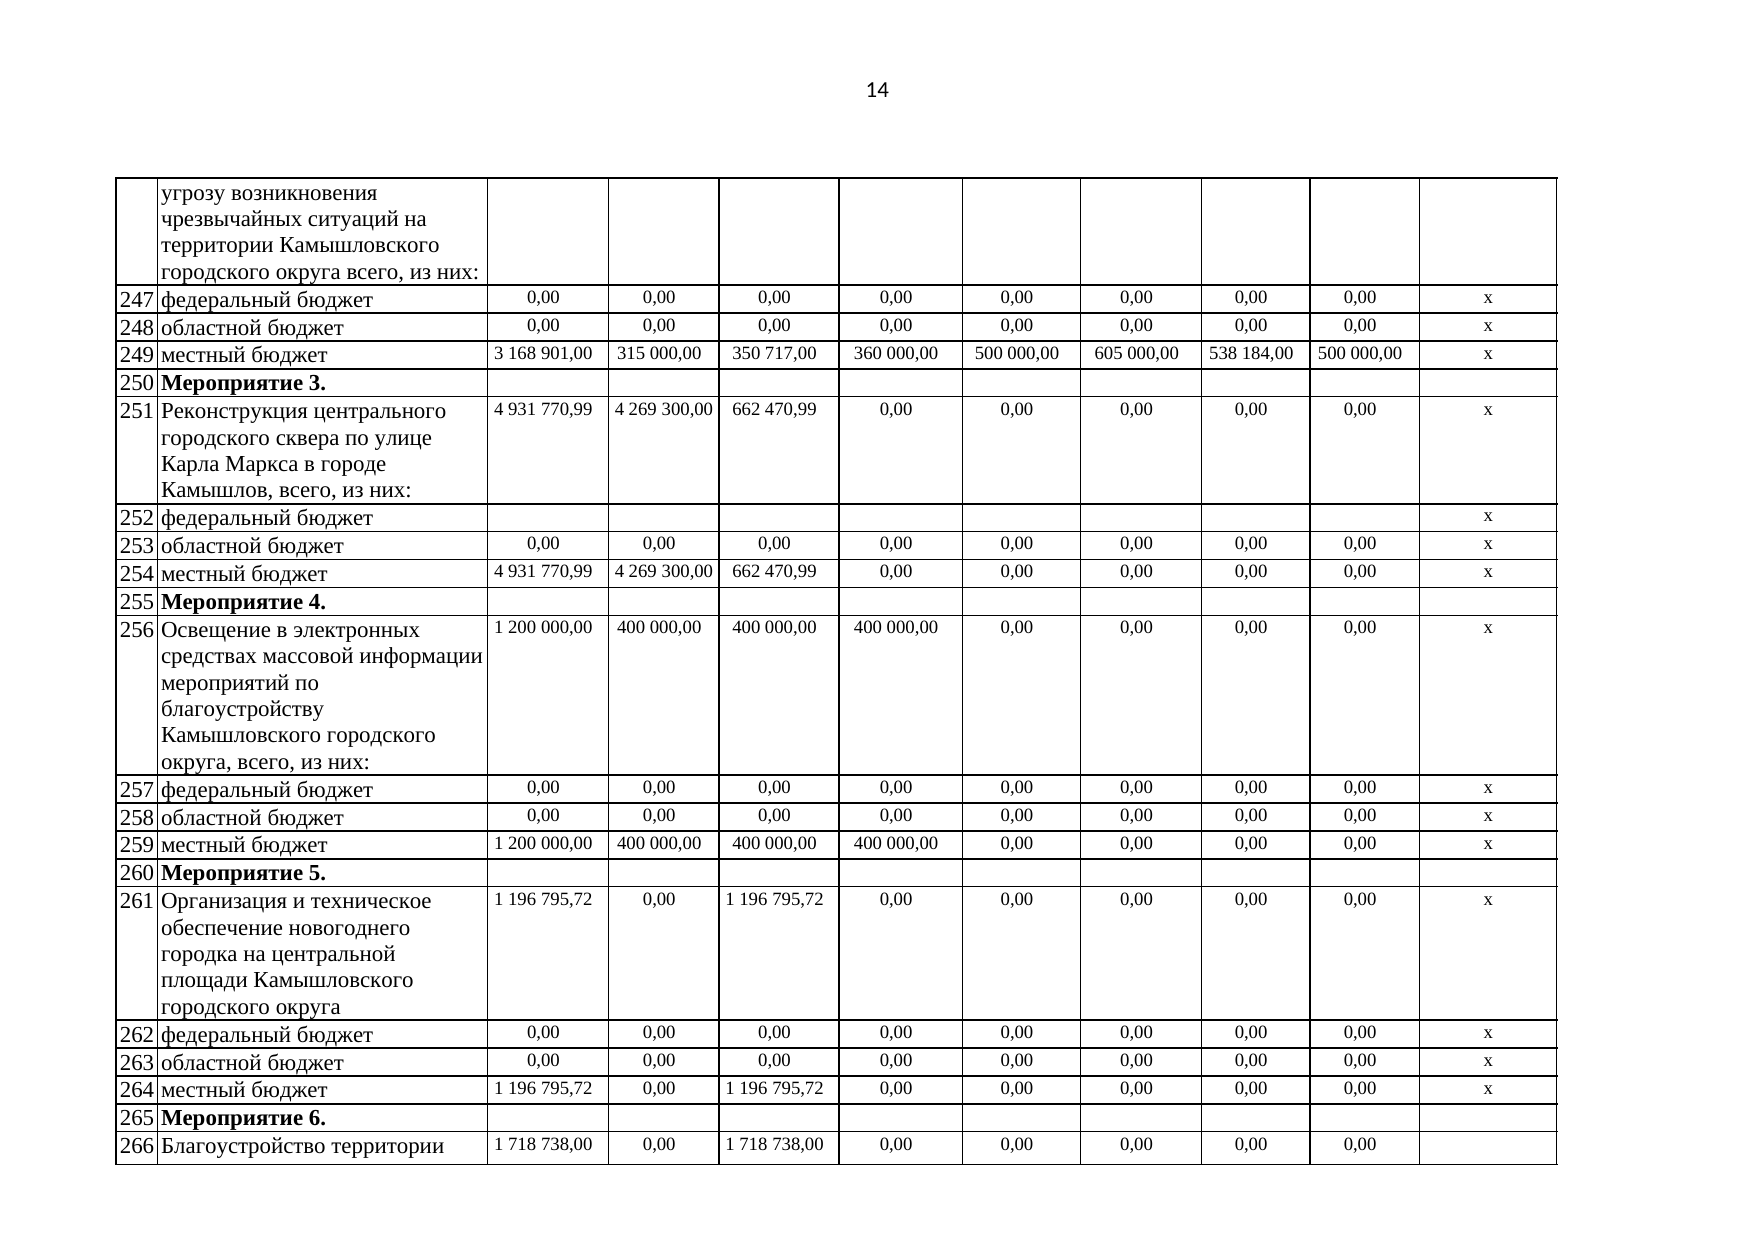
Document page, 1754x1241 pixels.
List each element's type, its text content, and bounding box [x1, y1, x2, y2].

table_cell 248 [117, 314, 157, 340]
table_cell 400 000,00 [609, 832, 718, 858]
table_cell 0,00 [609, 314, 718, 340]
table_cell федеральный бюджет [158, 505, 487, 531]
table_cell [609, 505, 718, 531]
table_cell Мероприятие 3. [158, 370, 487, 396]
table_cell 0,00 [840, 397, 962, 503]
table_cell 0,00 [963, 776, 1080, 802]
table_cell [1311, 370, 1419, 396]
table_cell 0,00 [1311, 1077, 1419, 1103]
table_cell 0,00 [609, 804, 718, 830]
table_cell 605 000,00 [1081, 342, 1201, 368]
table_cell 0,00 [1311, 832, 1419, 858]
table_cell [963, 588, 1080, 614]
table_cell 266 [117, 1132, 157, 1164]
table_cell 0,00 [488, 314, 608, 340]
table_cell 0,00 [963, 397, 1080, 503]
table_cell 0,00 [609, 1021, 718, 1047]
table_cell [1081, 588, 1201, 614]
table_cell х [1420, 505, 1556, 531]
table_cell областной бюджет [158, 314, 487, 340]
table_cell [1420, 588, 1556, 614]
table_cell 662 470,99 [720, 397, 838, 503]
table_cell 258 [117, 804, 157, 830]
table_cell [488, 370, 608, 396]
table_cell 0,00 [1081, 1077, 1201, 1103]
table_cell 1 718 738,00 [488, 1132, 608, 1164]
table_cell [609, 860, 718, 886]
table_cell [1311, 179, 1419, 284]
table_cell 251 [117, 397, 157, 503]
table_cell [609, 370, 718, 396]
table_cell [1420, 860, 1556, 886]
table_cell 0,00 [720, 1021, 838, 1047]
table_cell 0,00 [1081, 887, 1201, 1019]
table_cell 0,00 [609, 1077, 718, 1103]
table_cell 1 200 000,00 [488, 616, 608, 774]
table_cell 0,00 [963, 286, 1080, 312]
table_cell 0,00 [840, 1021, 962, 1047]
table_cell 0,00 [609, 286, 718, 312]
table_cell [117, 179, 157, 284]
table_cell 0,00 [1202, 616, 1309, 774]
table_cell областной бюджет [158, 532, 487, 559]
table_cell 1 196 795,72 [488, 1077, 608, 1103]
table_cell 0,00 [1081, 804, 1201, 830]
table_cell 0,00 [1311, 314, 1419, 340]
table_cell Организация и техническое обеспечение новогоднего городка на центральной площади Камышловского городского округа [158, 887, 487, 1019]
table_cell 0,00 [488, 532, 608, 559]
table_cell х [1420, 560, 1556, 587]
table_cell федеральный бюджет [158, 1021, 487, 1047]
table_cell [720, 179, 838, 284]
table_cell 0,00 [720, 1049, 838, 1075]
table_cell 0,00 [1202, 1021, 1309, 1047]
table_cell Мероприятие 4. [158, 588, 487, 614]
table_cell [488, 860, 608, 886]
table_cell 0,00 [1202, 804, 1309, 830]
table_cell 0,00 [840, 1132, 962, 1164]
table_cell местный бюджет [158, 560, 487, 587]
table_cell х [1420, 314, 1556, 340]
table_cell 0,00 [963, 314, 1080, 340]
table_cell 250 [117, 370, 157, 396]
table_cell 4 931 770,99 [488, 560, 608, 587]
table_cell местный бюджет [158, 342, 487, 368]
table_cell х [1420, 1021, 1556, 1047]
table_cell [840, 860, 962, 886]
table_cell [1420, 1132, 1556, 1164]
table_cell 0,00 [1202, 532, 1309, 559]
table_cell 0,00 [963, 532, 1080, 559]
table_cell х [1420, 804, 1556, 830]
table_cell 315 000,00 [609, 342, 718, 368]
table_cell 0,00 [720, 532, 838, 559]
table_cell 3 168 901,00 [488, 342, 608, 368]
table_cell [1081, 505, 1201, 531]
table_cell 0,00 [1081, 832, 1201, 858]
table_cell [720, 860, 838, 886]
table_cell областной бюджет [158, 1049, 487, 1075]
table_cell [840, 370, 962, 396]
table_cell 0,00 [963, 1077, 1080, 1103]
table_cell 0,00 [1081, 314, 1201, 340]
table_cell [1081, 179, 1201, 284]
table_cell 1 718 738,00 [720, 1132, 838, 1164]
table_cell 0,00 [609, 532, 718, 559]
table_cell [1311, 860, 1419, 886]
table_cell [609, 1105, 718, 1131]
table_cell [1202, 588, 1309, 614]
table_cell 662 470,99 [720, 560, 838, 587]
table_cell 0,00 [1311, 804, 1419, 830]
table_cell 253 [117, 532, 157, 559]
table_cell Благоустройство территории [158, 1132, 487, 1164]
table_cell [1202, 179, 1309, 284]
table_cell х [1420, 1049, 1556, 1075]
table_cell 0,00 [1311, 286, 1419, 312]
table_cell 0,00 [963, 1132, 1080, 1164]
table_cell [840, 505, 962, 531]
table_cell 0,00 [840, 286, 962, 312]
table_cell х [1420, 832, 1556, 858]
table_cell 500 000,00 [1311, 342, 1419, 368]
table_cell [609, 588, 718, 614]
table_cell 1 196 795,72 [488, 887, 608, 1019]
table_cell 0,00 [1202, 560, 1309, 587]
table_cell [1202, 505, 1309, 531]
table_cell [1311, 505, 1419, 531]
table_cell 0,00 [1311, 776, 1419, 802]
table_cell Мероприятие 6. [158, 1105, 487, 1131]
table_cell 259 [117, 832, 157, 858]
table_cell 1 196 795,72 [720, 1077, 838, 1103]
table_cell 1 200 000,00 [488, 832, 608, 858]
table_cell 0,00 [1311, 1021, 1419, 1047]
table_cell 0,00 [488, 776, 608, 802]
table_cell 0,00 [1202, 397, 1309, 503]
table_cell 0,00 [1311, 887, 1419, 1019]
table_cell областной бюджет [158, 804, 487, 830]
table_cell 0,00 [1081, 397, 1201, 503]
table_cell [1420, 179, 1556, 284]
table_cell 264 [117, 1077, 157, 1103]
table_cell 0,00 [1311, 1049, 1419, 1075]
table_cell 0,00 [840, 532, 962, 559]
table_cell 249 [117, 342, 157, 368]
table_cell 0,00 [609, 1049, 718, 1075]
table_cell х [1420, 532, 1556, 559]
table_cell 265 [117, 1105, 157, 1131]
table_cell 400 000,00 [840, 832, 962, 858]
table_cell местный бюджет [158, 1077, 487, 1103]
table_cell 0,00 [1311, 397, 1419, 503]
table_cell 247 [117, 286, 157, 312]
table_cell 0,00 [840, 887, 962, 1019]
table_cell [1202, 860, 1309, 886]
table_cell х [1420, 286, 1556, 312]
table_cell 0,00 [1202, 1049, 1309, 1075]
table_cell 4 269 300,00 [609, 560, 718, 587]
table_cell 0,00 [1311, 616, 1419, 774]
table_cell Мероприятие 5. [158, 860, 487, 886]
table_cell 500 000,00 [963, 342, 1080, 368]
table_cell [720, 1105, 838, 1131]
table_cell [488, 505, 608, 531]
table_cell 0,00 [1081, 532, 1201, 559]
table_cell х [1420, 1077, 1556, 1103]
table_cell х [1420, 616, 1556, 774]
table_cell [840, 1105, 962, 1131]
table_cell [963, 179, 1080, 284]
table_cell Реконструкция центрального городского сквера по улице Карла Маркса в городе Камышлов, всего, из них: [158, 397, 487, 503]
table_cell 0,00 [963, 616, 1080, 774]
table_cell 0,00 [1202, 887, 1309, 1019]
table_cell [1311, 588, 1419, 614]
table_cell 261 [117, 887, 157, 1019]
table_cell [1420, 370, 1556, 396]
table_cell 262 [117, 1021, 157, 1047]
table_cell 0,00 [840, 776, 962, 802]
table_cell 0,00 [1311, 1132, 1419, 1164]
table_cell 0,00 [1081, 776, 1201, 802]
table_cell 0,00 [963, 832, 1080, 858]
table_cell 4 269 300,00 [609, 397, 718, 503]
table_cell [488, 588, 608, 614]
table_cell 0,00 [840, 1077, 962, 1103]
table_cell 252 [117, 505, 157, 531]
table_cell [1081, 860, 1201, 886]
table_cell 400 000,00 [840, 616, 962, 774]
table_cell 255 [117, 588, 157, 614]
table_cell [963, 1105, 1080, 1131]
table_cell 1 196 795,72 [720, 887, 838, 1019]
table_cell 0,00 [840, 1049, 962, 1075]
table_cell 263 [117, 1049, 157, 1075]
table_cell [840, 588, 962, 614]
table_cell [963, 860, 1080, 886]
table_cell 0,00 [1081, 1132, 1201, 1164]
table_cell х [1420, 342, 1556, 368]
table_cell х [1420, 887, 1556, 1019]
table_cell 0,00 [963, 560, 1080, 587]
table_cell [840, 179, 962, 284]
table_cell 0,00 [840, 314, 962, 340]
table_cell 0,00 [609, 1132, 718, 1164]
table_cell 0,00 [963, 1021, 1080, 1047]
table_cell 0,00 [720, 286, 838, 312]
table_cell 400 000,00 [720, 616, 838, 774]
table_cell 400 000,00 [720, 832, 838, 858]
table_cell 0,00 [720, 314, 838, 340]
table_cell Освещение в электронных средствах массовой информации мероприятий по благоустройству Камышловского городского округа, всего, из них: [158, 616, 487, 774]
table_cell 350 717,00 [720, 342, 838, 368]
table_cell [1420, 1105, 1556, 1131]
table_cell 0,00 [720, 776, 838, 802]
table_cell 257 [117, 776, 157, 802]
table_cell федеральный бюджет [158, 776, 487, 802]
table_cell 260 [117, 860, 157, 886]
table_cell 0,00 [1202, 286, 1309, 312]
table_cell 0,00 [1081, 1049, 1201, 1075]
table_cell 400 000,00 [609, 616, 718, 774]
table_cell [1311, 1105, 1419, 1131]
table_cell [1081, 370, 1201, 396]
table_cell [963, 505, 1080, 531]
table_cell 0,00 [609, 887, 718, 1019]
table_cell 0,00 [488, 804, 608, 830]
table_cell 254 [117, 560, 157, 587]
table_cell 0,00 [609, 776, 718, 802]
table_cell 0,00 [963, 1049, 1080, 1075]
table_cell [963, 370, 1080, 396]
table_cell 0,00 [488, 1021, 608, 1047]
table_cell местный бюджет [158, 832, 487, 858]
table_cell [488, 1105, 608, 1131]
table_cell федеральный бюджет [158, 286, 487, 312]
table_cell 0,00 [1081, 616, 1201, 774]
table_cell 0,00 [1081, 1021, 1201, 1047]
table_cell [1202, 370, 1309, 396]
table_cell угрозу возникновения чрезвычайных ситуаций на территории Камышловского городского округа всего, из них: [158, 179, 487, 284]
table_cell 538 184,00 [1202, 342, 1309, 368]
table_cell 0,00 [963, 887, 1080, 1019]
table_cell [720, 588, 838, 614]
table_cell 0,00 [1202, 314, 1309, 340]
table_cell 0,00 [840, 560, 962, 587]
table_cell 0,00 [1202, 1077, 1309, 1103]
table_cell [609, 179, 718, 284]
table_cell [488, 179, 608, 284]
table_cell 0,00 [1311, 532, 1419, 559]
table_cell [720, 370, 838, 396]
table_cell 0,00 [1081, 560, 1201, 587]
table_cell 0,00 [840, 804, 962, 830]
table_cell 0,00 [1081, 286, 1201, 312]
table_cell 0,00 [1311, 560, 1419, 587]
table_cell 0,00 [720, 804, 838, 830]
table_cell 0,00 [1202, 776, 1309, 802]
table_cell х [1420, 776, 1556, 802]
table_cell 0,00 [488, 1049, 608, 1075]
table_cell 360 000,00 [840, 342, 962, 368]
table_cell 0,00 [963, 804, 1080, 830]
table_cell 0,00 [488, 286, 608, 312]
table_cell 256 [117, 616, 157, 774]
table_cell 0,00 [1202, 1132, 1309, 1164]
table_cell [1081, 1105, 1201, 1131]
table_cell 0,00 [1202, 832, 1309, 858]
table_cell х [1420, 397, 1556, 503]
table_cell 4 931 770,99 [488, 397, 608, 503]
table_cell [720, 505, 838, 531]
table_cell [1202, 1105, 1309, 1131]
